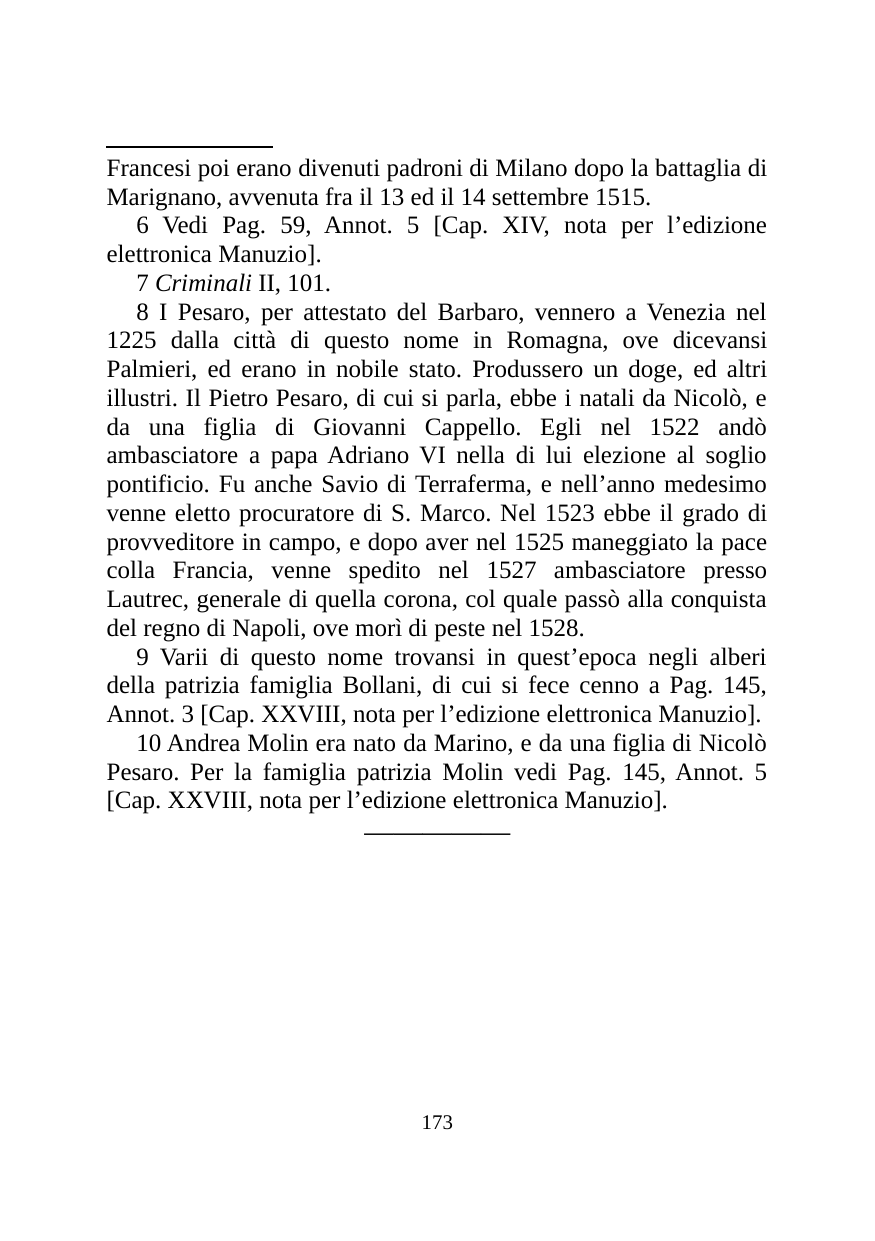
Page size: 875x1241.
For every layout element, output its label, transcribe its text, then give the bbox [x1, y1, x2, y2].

text I Pesaro, per attestato del Barbaro, vennero a Venezia nel 1225 dalla città di questo nome in Romagna, ove dicevansi Palmieri, ed erano in nobile stato. Produssero un doge, ed altri illustri. Il Pietro Pesaro, di cui si parla, ebbe i natali da Nicolò, e da una figlia di Giovanni Cappello. Egli nel 1522 andò ambasciatore a papa Adriano VI nella di lui elezione al soglio pontificio. Fu anche Savio di Terraferma, e nell’anno medesimo venne eletto procuratore di S. Marco. Nel 1523 ebbe il grado di provveditore in campo, e dopo aver nel 1525 maneggiato la pace colla Francia, venne spedito nel 1527 ambasciatore presso Lautrec, generale di quella corona, col quale passò alla conquista del regno di Napoli, ove morì di peste nel 1528. [106, 297, 768, 642]
text Varii di questo nome trovansi in quest’epoca negli alberi della patrizia famiglia Bollani, di cui si fece cenno a Pag. 145, Annot. 3 [Cap. XXVIII, nota per l’edizione elettronica Manuzio]. [106, 642, 768, 728]
subtitle ――――― [106, 814, 768, 848]
text Andrea Molin era nato da Marino, e da una figlia di Nicolò Pesaro. Per la famiglia patrizia Molin vedi Pag. 145, Annot. 5 [Cap. XXVIII, nota per l’edizione elettronica Manuzio]. [106, 728, 768, 814]
text Criminali II, 101. [106, 268, 768, 297]
text Vedi Pag. 59, Annot. 5 [Cap. XIV, nota per l’edizione elettronica Manuzio]. [106, 210, 768, 268]
text Francesi poi erano divenuti padroni di Milano dopo la battaglia di Marignano, avvenuta fra il 13 ed il 14 settembre 1515. [106, 153, 768, 210]
